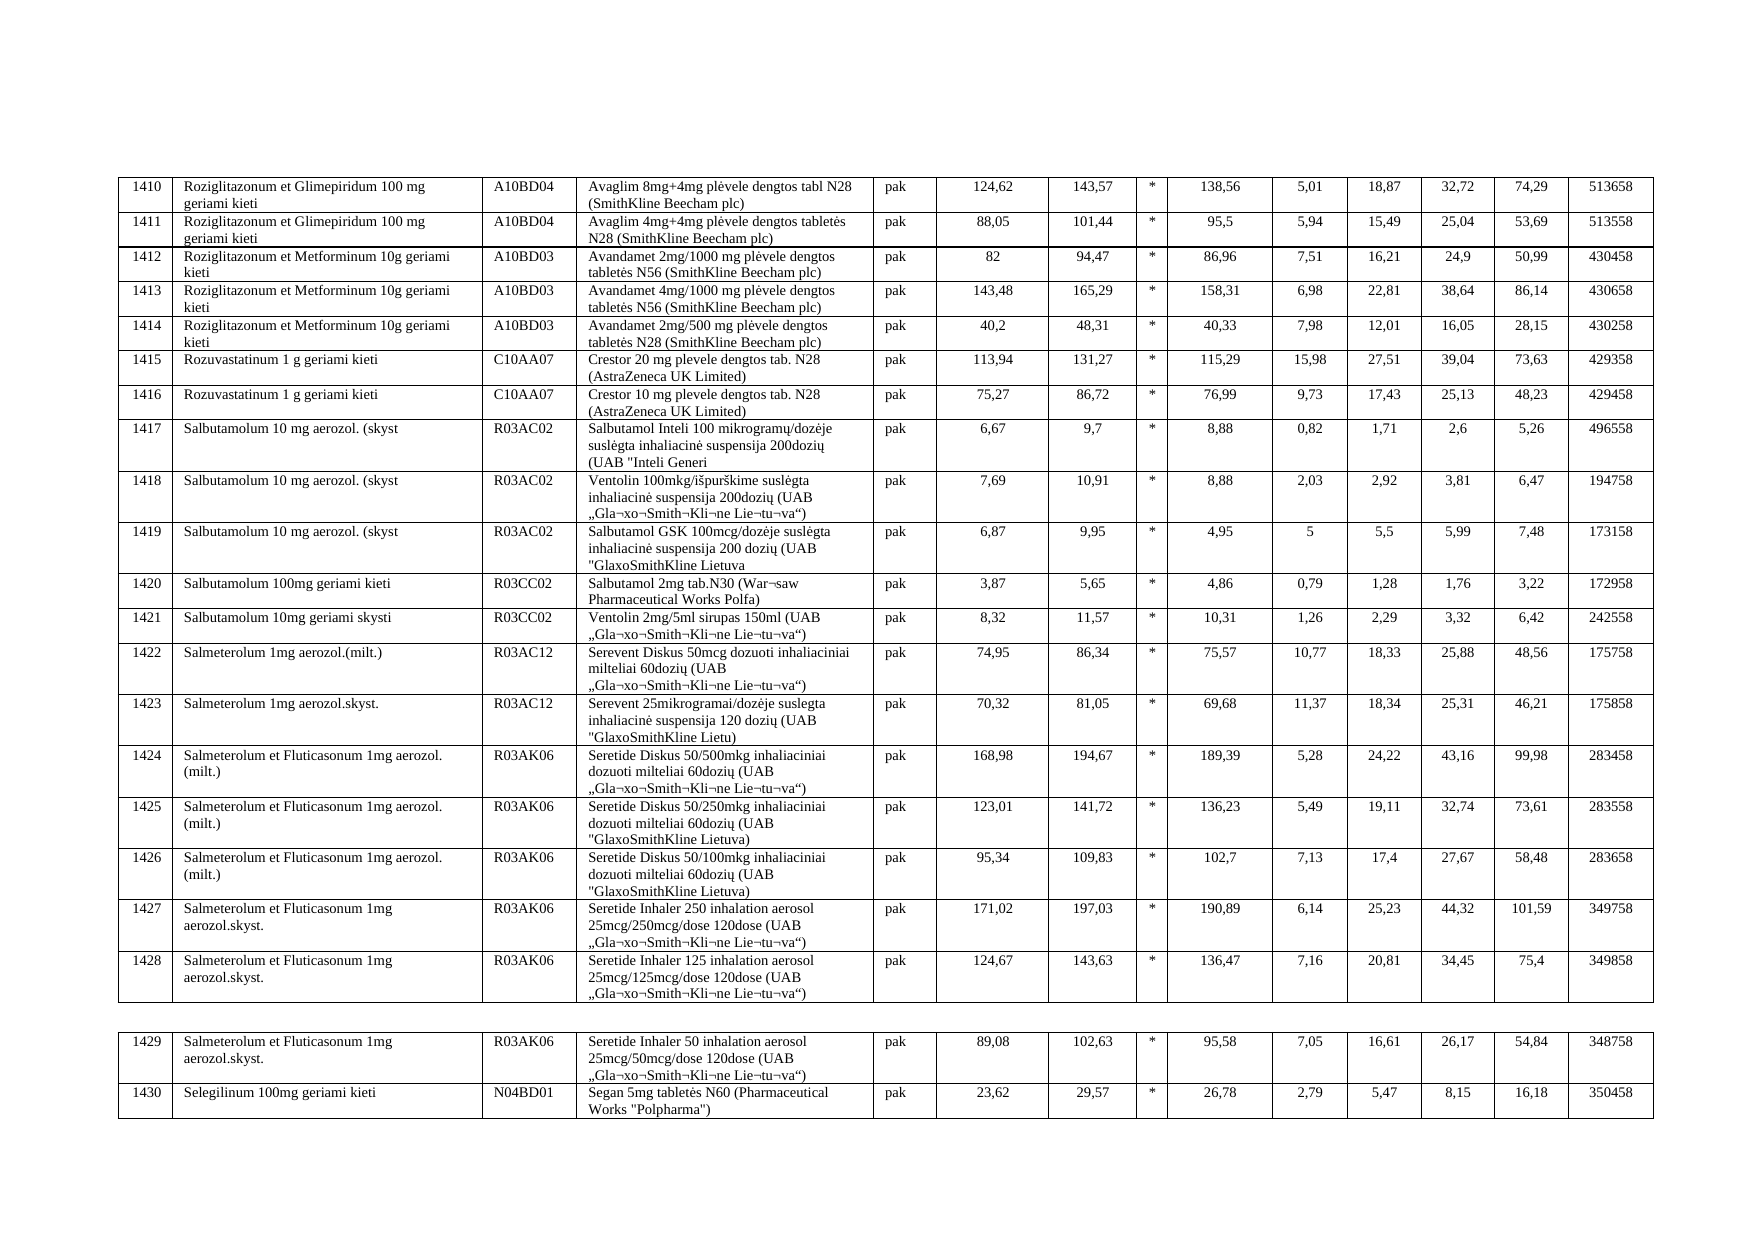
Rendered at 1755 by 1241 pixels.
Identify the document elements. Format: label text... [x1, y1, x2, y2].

table_cell * [1137, 351, 1167, 385]
table_cell 1428 [119, 952, 172, 1002]
table_cell R03AK06 [483, 746, 576, 797]
table_cell Avaglim 8mg+4mg plėvele dengtos tabl N28 (SmithKline Beecham plc) [577, 178, 873, 212]
table_cell 86,72 [1049, 386, 1136, 419]
table_cell 5,65 [1049, 574, 1136, 608]
table_cell 6,42 [1495, 609, 1568, 642]
table_cell 86,14 [1495, 282, 1568, 316]
table_cell 23,62 [937, 1084, 1048, 1118]
table_cell Salbutamol Inteli 100 mikrogramų/dozėje suslėgta inhaliacinė suspensija 200dozių (UAB "Inteli Generi [577, 420, 873, 471]
table_cell 11,57 [1049, 609, 1136, 642]
table_cell Seretide Inhaler 125 inhalation aerosol 25mcg/125mcg/dose 120dose (UAB „Gla¬xo¬Smith¬Kli¬ne Lie¬tu¬va“) [577, 952, 873, 1002]
table_cell 50,99 [1495, 248, 1568, 281]
table_cell 74,95 [937, 644, 1048, 694]
table_cell C10AA07 [483, 386, 576, 419]
table_cell * [1137, 317, 1167, 350]
table_cell 109,83 [1049, 849, 1136, 899]
table_cell 27,51 [1348, 351, 1421, 385]
table_cell 175758 [1569, 644, 1653, 694]
table_cell 53,69 [1495, 213, 1568, 246]
table_cell 115,29 [1168, 351, 1272, 385]
table_cell 0,82 [1273, 420, 1347, 471]
table_cell 86,34 [1049, 644, 1136, 694]
table_cell 46,21 [1495, 695, 1568, 745]
table_cell pak [874, 609, 936, 642]
table_cell 5,26 [1495, 420, 1568, 471]
table_cell 173158 [1569, 523, 1653, 573]
table_cell Salbutamolum 10 mg aerozol. (skyst [173, 472, 482, 522]
table_cell 430258 [1569, 317, 1653, 350]
table_cell 24,9 [1422, 248, 1494, 281]
table_cell Salbutamol 2mg tab.N30 (War¬saw Pharmaceutical Works Polfa) [577, 574, 873, 608]
table_cell * [1137, 798, 1167, 848]
table_cell Selegilinum 100mg geriami kieti [173, 1084, 482, 1118]
table_cell pak [874, 351, 936, 385]
table_cell pak [874, 695, 936, 745]
table_cell 25,23 [1348, 900, 1421, 951]
table_cell 44,32 [1422, 900, 1494, 951]
table_cell Avaglim 4mg+4mg plėvele dengtos tabletės N28 (SmithKline Beecham plc) [577, 213, 873, 246]
table_cell 3,22 [1495, 574, 1568, 608]
table_cell 1410 [119, 178, 172, 212]
table_cell 136,23 [1168, 798, 1272, 848]
table_cell 70,32 [937, 695, 1048, 745]
table_header pak [874, 1033, 936, 1083]
table_cell 25,88 [1422, 644, 1494, 694]
table_cell Ventolin 100mkg/išpurškime suslėgta inhaliacinė suspensija 200dozių (UAB „Gla¬xo¬Smith¬Kli¬ne Lie¬tu¬va“) [577, 472, 873, 522]
table_cell 73,63 [1495, 351, 1568, 385]
table_cell 34,45 [1422, 952, 1494, 1002]
table_cell 5,5 [1348, 523, 1421, 573]
table_cell 5 [1273, 523, 1347, 573]
table_cell 1426 [119, 849, 172, 899]
table_cell 1417 [119, 420, 172, 471]
table_cell * [1137, 849, 1167, 899]
table_cell 8,88 [1168, 420, 1272, 471]
table_cell 11,37 [1273, 695, 1347, 745]
table_cell 99,98 [1495, 746, 1568, 797]
table_header 102,63 [1049, 1033, 1136, 1083]
table_cell 6,67 [937, 420, 1048, 471]
table_cell A10BD03 [483, 317, 576, 350]
table_cell * [1137, 248, 1167, 281]
table_cell pak [874, 523, 936, 573]
table_cell 7,13 [1273, 849, 1347, 899]
table_cell Avandamet 4mg/1000 mg plėvele dengtos tabletės N56 (SmithKline Beecham plc) [577, 282, 873, 316]
table_cell * [1137, 952, 1167, 1002]
table_cell 15,49 [1348, 213, 1421, 246]
table_cell 1412 [119, 248, 172, 281]
table_cell 16,18 [1495, 1084, 1568, 1118]
table_cell 20,81 [1348, 952, 1421, 1002]
table_cell Avandamet 2mg/1000 mg plėvele dengtos tabletės N56 (SmithKline Beecham plc) [577, 248, 873, 281]
table_cell 194758 [1569, 472, 1653, 522]
table_cell 73,61 [1495, 798, 1568, 848]
table_cell R03CC02 [483, 574, 576, 608]
table_cell * [1137, 746, 1167, 797]
table_cell 283658 [1569, 849, 1653, 899]
table_cell Seretide Diskus 50/500mkg inhaliaciniai dozuoti milteliai 60dozių (UAB „Gla¬xo¬Smith¬Kli¬ne Lie¬tu¬va“) [577, 746, 873, 797]
table_cell Salmeterolum et Fluticasonum 1mg aerozol.skyst. [173, 900, 482, 951]
table_cell 143,63 [1049, 952, 1136, 1002]
table_header 348758 [1569, 1033, 1653, 1083]
table_cell 8,15 [1422, 1084, 1494, 1118]
table_cell pak [874, 420, 936, 471]
table_cell A10BD03 [483, 248, 576, 281]
table_cell pak [874, 644, 936, 694]
table_cell 1424 [119, 746, 172, 797]
table_cell pak [874, 248, 936, 281]
table_cell 17,43 [1348, 386, 1421, 419]
table_cell 76,99 [1168, 386, 1272, 419]
table_cell 18,87 [1348, 178, 1421, 212]
table_cell 10,31 [1168, 609, 1272, 642]
table_cell 4,86 [1168, 574, 1272, 608]
table_cell 16,21 [1348, 248, 1421, 281]
table_cell R03AC02 [483, 472, 576, 522]
table_cell 9,7 [1049, 420, 1136, 471]
table_cell pak [874, 952, 936, 1002]
table_cell 513558 [1569, 213, 1653, 246]
table_cell R03CC02 [483, 609, 576, 642]
table_cell 69,68 [1168, 695, 1272, 745]
table_cell 349758 [1569, 900, 1653, 951]
table_cell 143,57 [1049, 178, 1136, 212]
table_cell 6,47 [1495, 472, 1568, 522]
table_cell 2,6 [1422, 420, 1494, 471]
table_cell pak [874, 317, 936, 350]
table_cell * [1137, 523, 1167, 573]
table_cell pak [874, 574, 936, 608]
table_cell 48,23 [1495, 386, 1568, 419]
table_cell Seretide Inhaler 250 inhalation aerosol 25mcg/250mcg/dose 120dose (UAB „Gla¬xo¬Smith¬Kli¬ne Lie¬tu¬va“) [577, 900, 873, 951]
table_cell R03AK06 [483, 798, 576, 848]
table_cell 283458 [1569, 746, 1653, 797]
table_cell Serevent Diskus 50mcg dozuoti inhaliaciniai milteliai 60dozių (UAB „Gla¬xo¬Smith¬Kli¬ne Lie¬tu¬va“) [577, 644, 873, 694]
table_cell 0,79 [1273, 574, 1347, 608]
table_cell * [1137, 386, 1167, 419]
table_cell 22,81 [1348, 282, 1421, 316]
table_cell 175858 [1569, 695, 1653, 745]
table_cell Avandamet 2mg/500 mg plėvele dengtos tabletės N28 (SmithKline Beecham plc) [577, 317, 873, 350]
table_cell 242558 [1569, 609, 1653, 642]
table_cell 48,56 [1495, 644, 1568, 694]
table_cell 94,47 [1049, 248, 1136, 281]
table_cell 39,04 [1422, 351, 1494, 385]
table_cell 1419 [119, 523, 172, 573]
table_cell 171,02 [937, 900, 1048, 951]
table_cell Segan 5mg tabletės N60 (Pharmaceutical Works "Polpharma") [577, 1084, 873, 1118]
table_cell 496558 [1569, 420, 1653, 471]
table_cell 513658 [1569, 178, 1653, 212]
table_cell pak [874, 282, 936, 316]
table_cell 5,49 [1273, 798, 1347, 848]
table_cell 429358 [1569, 351, 1653, 385]
table_cell 9,73 [1273, 386, 1347, 419]
table_cell 349858 [1569, 952, 1653, 1002]
table_cell 75,4 [1495, 952, 1568, 1002]
table_cell 95,34 [937, 849, 1048, 899]
table_cell 2,92 [1348, 472, 1421, 522]
table_cell pak [874, 213, 936, 246]
table_cell Salmeterolum 1mg aerozol.skyst. [173, 695, 482, 745]
table_cell A10BD03 [483, 282, 576, 316]
table_cell 1427 [119, 900, 172, 951]
table_cell 5,47 [1348, 1084, 1421, 1118]
table_cell 10,91 [1049, 472, 1136, 522]
table_cell 6,14 [1273, 900, 1347, 951]
table_cell 7,16 [1273, 952, 1347, 1002]
table_cell 1,76 [1422, 574, 1494, 608]
table_cell 1,26 [1273, 609, 1347, 642]
table_cell 5,01 [1273, 178, 1347, 212]
table_cell 1415 [119, 351, 172, 385]
table_cell N04BD01 [483, 1084, 576, 1118]
table_cell Roziglitazonum et Glimepiridum 100 mg geriami kieti [173, 178, 482, 212]
table_cell 19,11 [1348, 798, 1421, 848]
table_cell pak [874, 900, 936, 951]
table_cell pak [874, 472, 936, 522]
table_cell R03AK06 [483, 952, 576, 1002]
table_cell Rozuvastatinum 1 g geriami kieti [173, 386, 482, 419]
table_cell * [1137, 282, 1167, 316]
table_cell 1411 [119, 213, 172, 246]
table_cell 430458 [1569, 248, 1653, 281]
table_cell Seretide Diskus 50/100mkg inhaliaciniai dozuoti milteliai 60dozių (UAB "GlaxoSmithKline Lietuva) [577, 849, 873, 899]
table_cell R03AC02 [483, 420, 576, 471]
table_cell 3,87 [937, 574, 1048, 608]
table_cell Roziglitazonum et Metforminum 10g geriami kieti [173, 248, 482, 281]
table_cell 48,31 [1049, 317, 1136, 350]
table_cell Roziglitazonum et Glimepiridum 100 mg geriami kieti [173, 213, 482, 246]
table_cell 2,29 [1348, 609, 1421, 642]
table_cell 189,39 [1168, 746, 1272, 797]
table_cell 95,5 [1168, 213, 1272, 246]
table_cell 131,27 [1049, 351, 1136, 385]
table_cell 9,95 [1049, 523, 1136, 573]
table_cell R03AK06 [483, 900, 576, 951]
table_cell 124,67 [937, 952, 1048, 1002]
table_cell Salbutamolum 10mg geriami skysti [173, 609, 482, 642]
table_cell 58,48 [1495, 849, 1568, 899]
table_cell Salmeterolum 1mg aerozol.(milt.) [173, 644, 482, 694]
table_cell 168,98 [937, 746, 1048, 797]
table_cell 1,28 [1348, 574, 1421, 608]
table_cell R03AC12 [483, 695, 576, 745]
table_cell * [1137, 472, 1167, 522]
table_cell * [1137, 420, 1167, 471]
table_cell 123,01 [937, 798, 1048, 848]
table_cell 86,96 [1168, 248, 1272, 281]
table_cell 2,79 [1273, 1084, 1347, 1118]
table_cell 3,81 [1422, 472, 1494, 522]
table_cell pak [874, 849, 936, 899]
table_cell 1413 [119, 282, 172, 316]
table_cell pak [874, 386, 936, 419]
table_cell 8,88 [1168, 472, 1272, 522]
table_cell 3,32 [1422, 609, 1494, 642]
table_header 95,58 [1168, 1033, 1272, 1083]
table_cell * [1137, 213, 1167, 246]
table_cell Rozuvastatinum 1 g geriami kieti [173, 351, 482, 385]
table_cell * [1137, 1084, 1167, 1118]
table_cell 113,94 [937, 351, 1048, 385]
table_cell Salbutamolum 100mg geriami kieti [173, 574, 482, 608]
table_cell 429458 [1569, 386, 1653, 419]
table_cell Salmeterolum et Fluticasonum 1mg aerozol.(milt.) [173, 849, 482, 899]
table_cell 430658 [1569, 282, 1653, 316]
table_cell Crestor 20 mg plevele dengtos tab. N28 (AstraZeneca UK Limited) [577, 351, 873, 385]
table_cell 81,05 [1049, 695, 1136, 745]
table_cell Salbutamolum 10 mg aerozol. (skyst [173, 420, 482, 471]
table_cell 7,51 [1273, 248, 1347, 281]
table_cell 7,98 [1273, 317, 1347, 350]
table_cell 25,04 [1422, 213, 1494, 246]
table_cell * [1137, 609, 1167, 642]
table_cell 8,32 [937, 609, 1048, 642]
table_cell * [1137, 695, 1167, 745]
table_header 16,61 [1348, 1033, 1421, 1083]
table_header 7,05 [1273, 1033, 1347, 1083]
table_cell 101,44 [1049, 213, 1136, 246]
table_cell 1,71 [1348, 420, 1421, 471]
table_cell Roziglitazonum et Metforminum 10g geriami kieti [173, 282, 482, 316]
table_cell 2,03 [1273, 472, 1347, 522]
table_cell 350458 [1569, 1084, 1653, 1118]
table_cell * [1137, 574, 1167, 608]
table_cell 1425 [119, 798, 172, 848]
table_cell Roziglitazonum et Metforminum 10g geriami kieti [173, 317, 482, 350]
table_cell 124,62 [937, 178, 1048, 212]
table_cell 18,34 [1348, 695, 1421, 745]
table_cell 5,99 [1422, 523, 1494, 573]
table_cell Serevent 25mikrogramai/dozėje suslegta inhaliacinė suspensija 120 dozių (UAB "GlaxoSmithKline Lietu) [577, 695, 873, 745]
table_cell Ventolin 2mg/5ml sirupas 150ml (UAB „Gla¬xo¬Smith¬Kli¬ne Lie¬tu¬va“) [577, 609, 873, 642]
table_cell 197,03 [1049, 900, 1136, 951]
table_cell 143,48 [937, 282, 1048, 316]
table_cell 26,78 [1168, 1084, 1272, 1118]
table_cell 102,7 [1168, 849, 1272, 899]
table_cell 15,98 [1273, 351, 1347, 385]
table_cell 7,48 [1495, 523, 1568, 573]
table_cell 1416 [119, 386, 172, 419]
table_cell Crestor 10 mg plevele dengtos tab. N28 (AstraZeneca UK Limited) [577, 386, 873, 419]
table_cell * [1137, 900, 1167, 951]
table_cell pak [874, 746, 936, 797]
table_cell 40,2 [937, 317, 1048, 350]
table_cell 74,29 [1495, 178, 1568, 212]
table_cell 10,77 [1273, 644, 1347, 694]
table_cell 6,87 [937, 523, 1048, 573]
table_cell pak [874, 1084, 936, 1118]
table_cell R03AC02 [483, 523, 576, 573]
table_cell 75,27 [937, 386, 1048, 419]
table_cell 6,98 [1273, 282, 1347, 316]
table_cell 88,05 [937, 213, 1048, 246]
table_cell 75,57 [1168, 644, 1272, 694]
table_cell 158,31 [1168, 282, 1272, 316]
table_cell 32,72 [1422, 178, 1494, 212]
table_cell 1422 [119, 644, 172, 694]
table_cell 136,47 [1168, 952, 1272, 1002]
table_cell 17,4 [1348, 849, 1421, 899]
table_cell 4,95 [1168, 523, 1272, 573]
table_cell Salbutamolum 10 mg aerozol. (skyst [173, 523, 482, 573]
table_cell 18,33 [1348, 644, 1421, 694]
table_cell 29,57 [1049, 1084, 1136, 1118]
table_cell Salmeterolum et Fluticasonum 1mg aerozol.skyst. [173, 952, 482, 1002]
table_cell 5,94 [1273, 213, 1347, 246]
table_cell 1430 [119, 1084, 172, 1118]
table_cell Salmeterolum et Fluticasonum 1mg aerozol.(milt.) [173, 746, 482, 797]
table_cell * [1137, 178, 1167, 212]
table_cell 25,31 [1422, 695, 1494, 745]
table_cell pak [874, 178, 936, 212]
table_cell 5,28 [1273, 746, 1347, 797]
table_cell R03AK06 [483, 849, 576, 899]
table_cell 40,33 [1168, 317, 1272, 350]
table_cell R03AC12 [483, 644, 576, 694]
table_header R03AK06 [483, 1033, 576, 1083]
table_cell Salmeterolum et Fluticasonum 1mg aerozol.(milt.) [173, 798, 482, 848]
table_cell 1423 [119, 695, 172, 745]
table_cell 138,56 [1168, 178, 1272, 212]
table_cell A10BD04 [483, 213, 576, 246]
table_header 89,08 [937, 1033, 1048, 1083]
table_header Seretide Inhaler 50 inhalation aerosol 25mcg/50mcg/dose 120dose (UAB „Gla¬xo¬Smith¬Kli¬ne Lie¬tu¬va“) [577, 1033, 873, 1083]
table_cell 43,16 [1422, 746, 1494, 797]
table_cell 141,72 [1049, 798, 1136, 848]
table_cell 25,13 [1422, 386, 1494, 419]
table_cell 1418 [119, 472, 172, 522]
table_cell 27,67 [1422, 849, 1494, 899]
table_cell 38,64 [1422, 282, 1494, 316]
table_cell 82 [937, 248, 1048, 281]
table_cell 28,15 [1495, 317, 1568, 350]
table_cell A10BD04 [483, 178, 576, 212]
table_cell 101,59 [1495, 900, 1568, 951]
table_cell 172958 [1569, 574, 1653, 608]
table_cell 194,67 [1049, 746, 1136, 797]
table_cell C10AA07 [483, 351, 576, 385]
table_cell 16,05 [1422, 317, 1494, 350]
table_cell 190,89 [1168, 900, 1272, 951]
table_header 26,17 [1422, 1033, 1494, 1083]
table_header 1429 [119, 1033, 172, 1083]
table_cell 12,01 [1348, 317, 1421, 350]
table_cell pak [874, 798, 936, 848]
table_header 54,84 [1495, 1033, 1568, 1083]
table_cell 1414 [119, 317, 172, 350]
table_cell * [1137, 644, 1167, 694]
table_cell 24,22 [1348, 746, 1421, 797]
table_cell 32,74 [1422, 798, 1494, 848]
table_header * [1137, 1033, 1167, 1083]
table_header Salmeterolum et Fluticasonum 1mg aerozol.skyst. [173, 1033, 482, 1083]
table_cell Salbutamol GSK 100mcg/dozėje suslėgta inhaliacinė suspensija 200 dozių (UAB "GlaxoSmithKline Lietuva [577, 523, 873, 573]
table_cell 7,69 [937, 472, 1048, 522]
table_cell 165,29 [1049, 282, 1136, 316]
table_cell 1420 [119, 574, 172, 608]
table_cell Seretide Diskus 50/250mkg inhaliaciniai dozuoti milteliai 60dozių (UAB "GlaxoSmithKline Lietuva) [577, 798, 873, 848]
table_cell 1421 [119, 609, 172, 642]
table_cell 283558 [1569, 798, 1653, 848]
